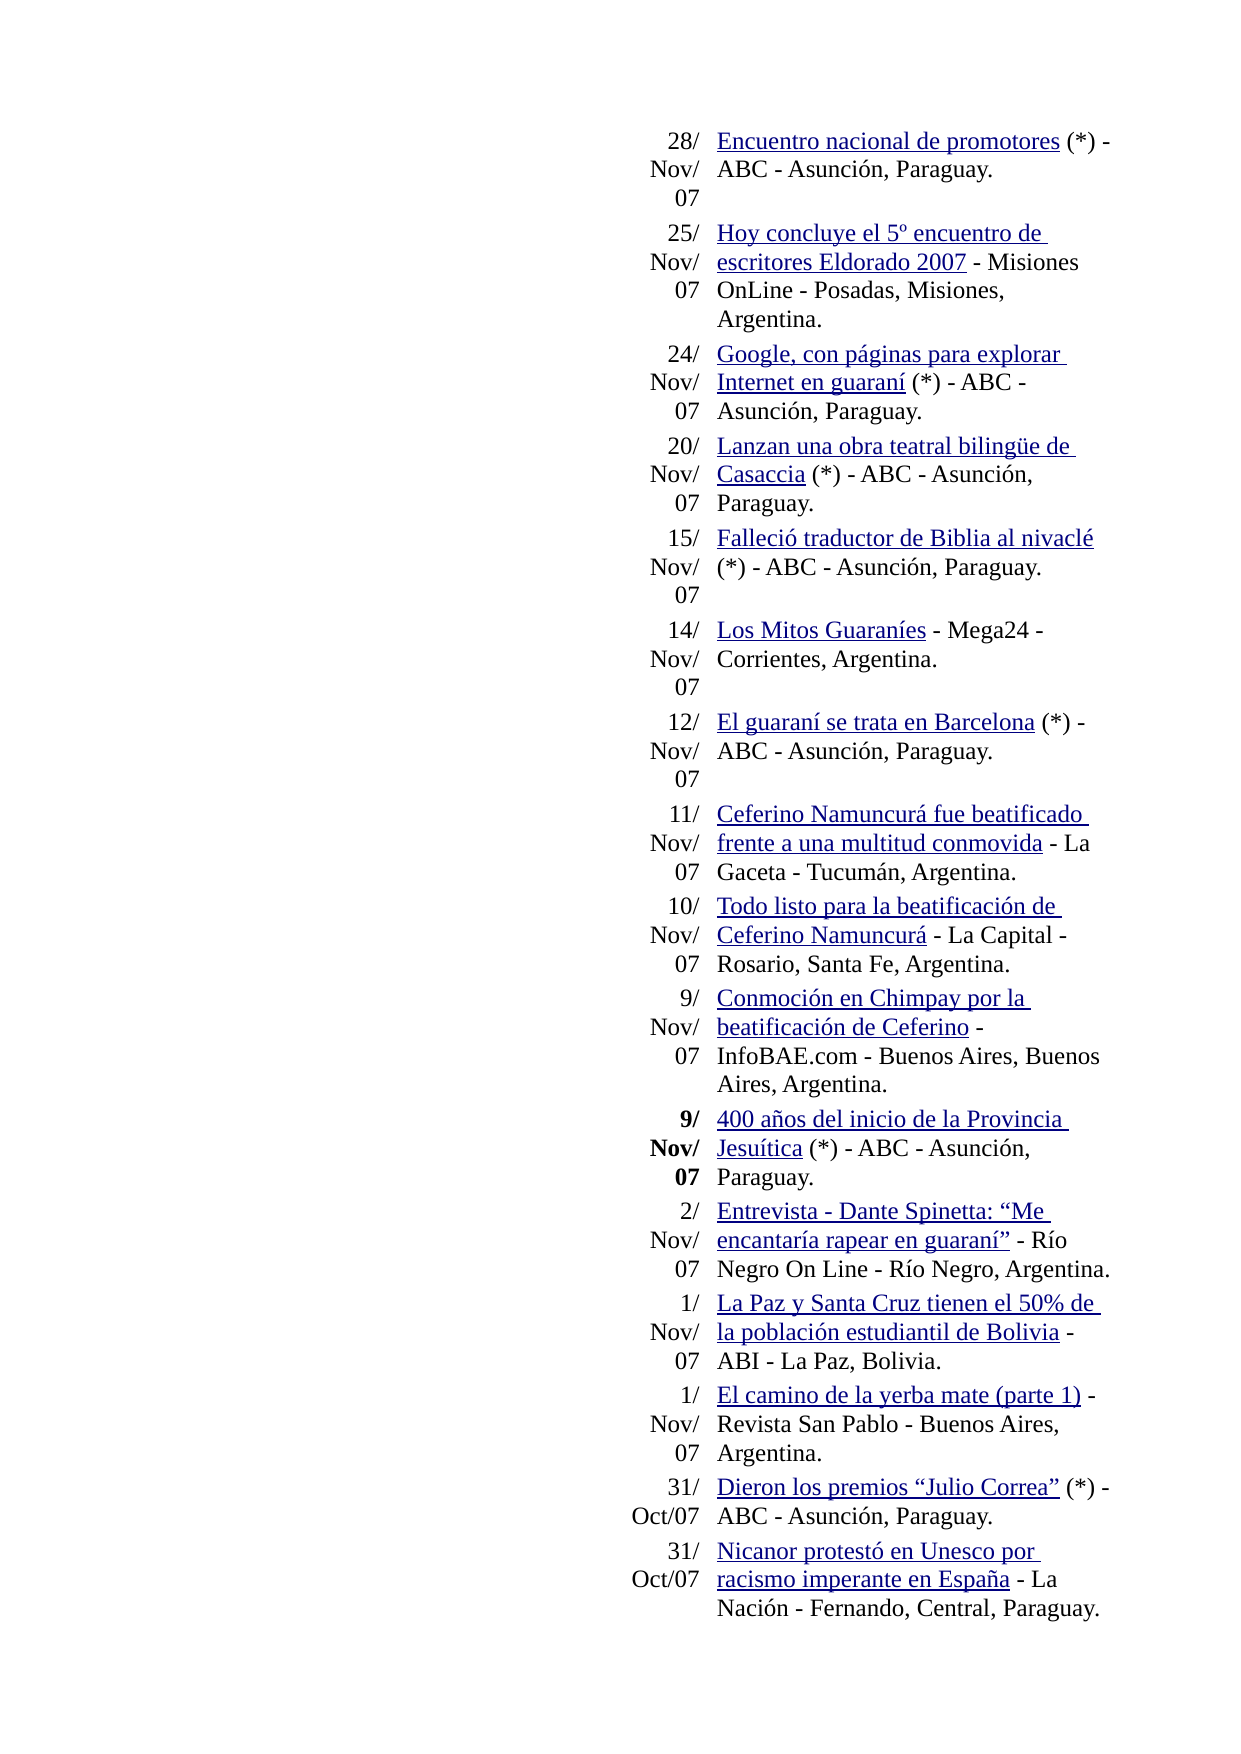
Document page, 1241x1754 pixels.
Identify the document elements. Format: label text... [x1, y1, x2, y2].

table_cell [702, 796, 714, 888]
table_cell [702, 215, 714, 336]
table_cell 400 años del inicio de la Provincia Jesuítica (*) - ABC - Asunción, Paraguay. [714, 1101, 1117, 1193]
table_cell 20/Nov/07 [625, 428, 702, 520]
table_cell Falleció traductor de Biblia al nivaclé (*) - ABC - Asunción, Paraguay. [714, 520, 1117, 612]
table_cell [702, 888, 714, 980]
table_cell El guaraní se trata en Barcelona (*) - ABC - Asunción, Paraguay. [714, 704, 1117, 796]
table_cell [702, 1378, 714, 1469]
table_cell Lanzan una obra teatral bilingüe de Casaccia (*) - ABC - Asunción, Paraguay. [714, 428, 1117, 520]
table_cell [702, 1193, 714, 1285]
table_cell Los Mitos Guaraníes - Mega24 - Corrientes, Argentina. [714, 612, 1117, 704]
table_cell [702, 980, 714, 1101]
table_cell 11/Nov/07 [625, 796, 702, 888]
table_cell 12/Nov/07 [625, 704, 702, 796]
table_cell [702, 612, 714, 704]
table_cell 2/Nov/07 [625, 1193, 702, 1285]
table_cell 9/Nov/07 [625, 980, 702, 1101]
table_cell [702, 1533, 714, 1625]
table_cell 14/Nov/07 [625, 612, 702, 704]
table_cell 25/Nov/07 [625, 215, 702, 336]
table_cell [702, 1285, 714, 1377]
table_cell 9/Nov/07 [625, 1101, 702, 1193]
table_cell [702, 704, 714, 796]
table_cell 1/Nov/07 [625, 1285, 702, 1377]
table_cell [702, 520, 714, 612]
table_cell [620, 118, 1122, 1629]
table_cell [702, 428, 714, 520]
table_cell La Paz y Santa Cruz tienen el 50% de la población estudiantil de Bolivia - ABI - La Paz, Bolivia. [714, 1285, 1117, 1377]
table_cell [702, 1470, 714, 1533]
table_cell 31/Oct/07 [625, 1533, 702, 1625]
table_cell 31/Oct/07 [625, 1470, 702, 1533]
table_cell Google, con páginas para explorar Internet en guaraní (*) - ABC - Asunción, Paraguay. [714, 336, 1117, 428]
table_cell Encuentro nacional de promotores (*) - ABC - Asunción, Paraguay. [714, 123, 1117, 215]
table_cell Dieron los premios “Julio Correa” (*) - ABC - Asunción, Paraguay. [714, 1470, 1117, 1533]
table_cell 28/Nov/07 [625, 123, 702, 215]
table_cell 15/Nov/07 [625, 520, 702, 612]
table_cell El camino de la yerba mate (parte 1) - Revista San Pablo - Buenos Aires, Argentina. [714, 1378, 1117, 1469]
table_cell Conmoción en Chimpay por la beatificación de Ceferino - InfoBAE.com - Buenos Aires, Buenos Aires, Argentina. [714, 980, 1117, 1101]
table_cell 10/Nov/07 [625, 888, 702, 980]
table_cell Hoy concluye el 5º encuentro de escritores Eldorado 2007 - Misiones OnLine - Posadas, Misiones, Argentina. [714, 215, 1117, 336]
table_cell 24/Nov/07 [625, 336, 702, 428]
table_cell Nicanor protestó en Unesco por racismo imperante en España - La Nación - Fernando, Central, Paraguay. [714, 1533, 1117, 1625]
table_cell [118, 118, 620, 1629]
table_cell Ceferino Namuncurá fue beatificado frente a una multitud conmovida - La Gaceta - Tucumán, Argentina. [714, 796, 1117, 888]
table_cell Entrevista - Dante Spinetta: “Me encantaría rapear en guaraní” - Río Negro On Line - Río Negro, Argentina. [714, 1193, 1117, 1285]
table_cell [702, 1101, 714, 1193]
table_cell Todo listo para la beatificación de Ceferino Namuncurá - La Capital - Rosario, Santa Fe, Argentina. [714, 888, 1117, 980]
table_cell 1/Nov/07 [625, 1378, 702, 1469]
table_cell [702, 123, 714, 215]
table_cell [702, 336, 714, 428]
